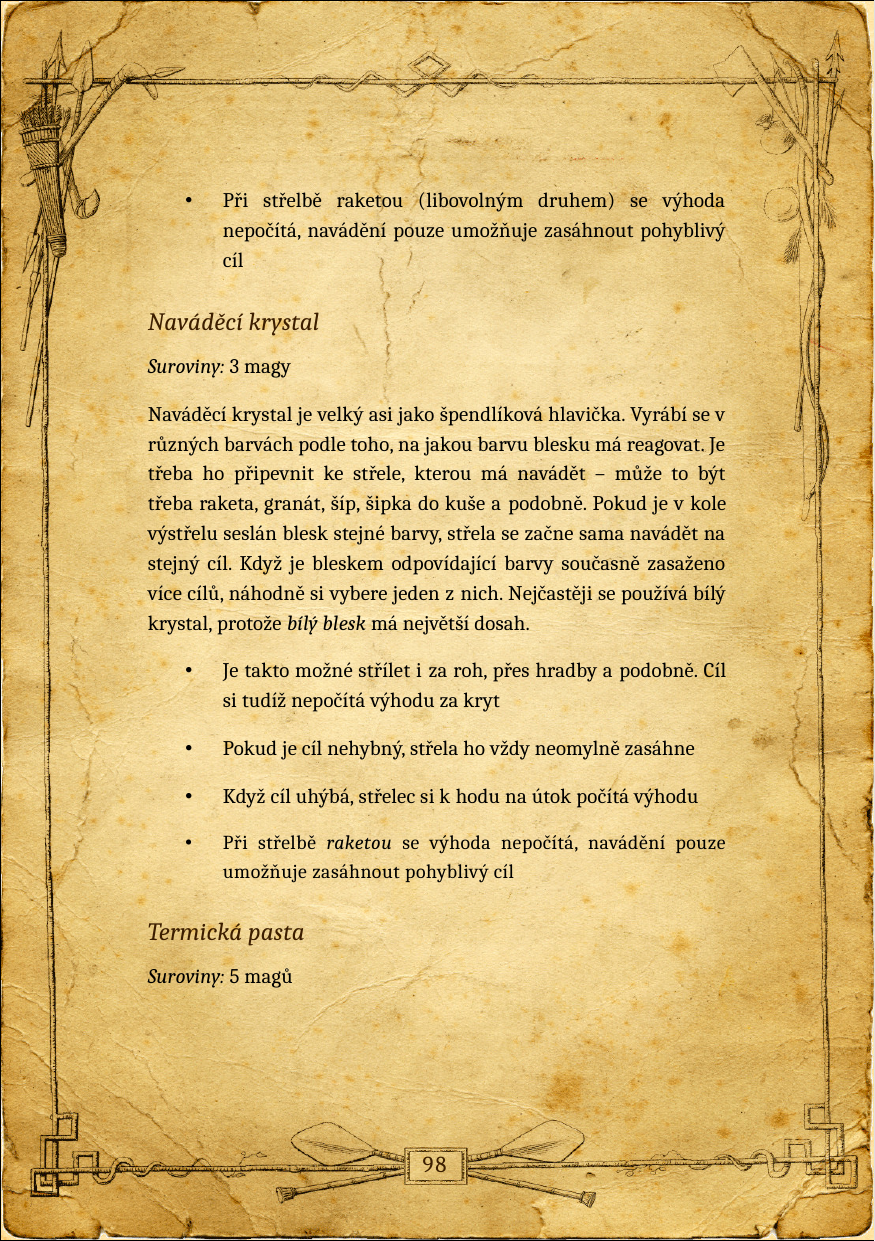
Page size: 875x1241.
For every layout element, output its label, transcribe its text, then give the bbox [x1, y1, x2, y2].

list Pokud je cíl nehybný, střela ho vždy neomylně zasáhne [185, 737, 726, 761]
picture [1, 1, 874, 1240]
text Suroviny: 3 magy [148, 355, 726, 379]
text Suroviny: 5 magů [148, 965, 726, 989]
list Při střelbě raketou se výhoda nepočítá, navádění pouze umožňuje zasáhnout pohyblivý cíl [185, 832, 726, 883]
list Při střelbě raketou (libovolným druhem) se výhoda nepočítá, navádění pouze umožňuje zasáhnout pohyblivý cíl [185, 189, 726, 273]
list Když cíl uhýbá, střelec si k⁠ hodu na útok počítá výhodu [185, 784, 726, 808]
subtitle Naváděcí krystal [148, 308, 726, 337]
text Naváděcí krystal je velký asi jako špendlíková hlavička. Vyrábí se v⁠ různých barvách podle toho, na jakou barvu blesku má reagovat. Je třeba ho připevnit ke střele, kterou má navádět – může to být třeba raketa, granát, šíp, šipka do kuše a⁠ podobně. Pokud je v⁠ kole výstřelu seslán blesk stejné barvy, střela se začne sama navádět na stejný cíl. Když je bleskem odpovídající barvy současně zasaženo více cílů, náhodně si vybere jeden z⁠ nich. Nejčastěji se používá bílý krystal, protože bílý blesk má největší dosah. [148, 402, 726, 636]
subtitle Termická pasta [148, 918, 726, 947]
list Je takto možné střílet i⁠ za roh, přes hradby a⁠ podobně. Cíl si tudíž nepočítá výhodu za kryt [185, 659, 726, 713]
